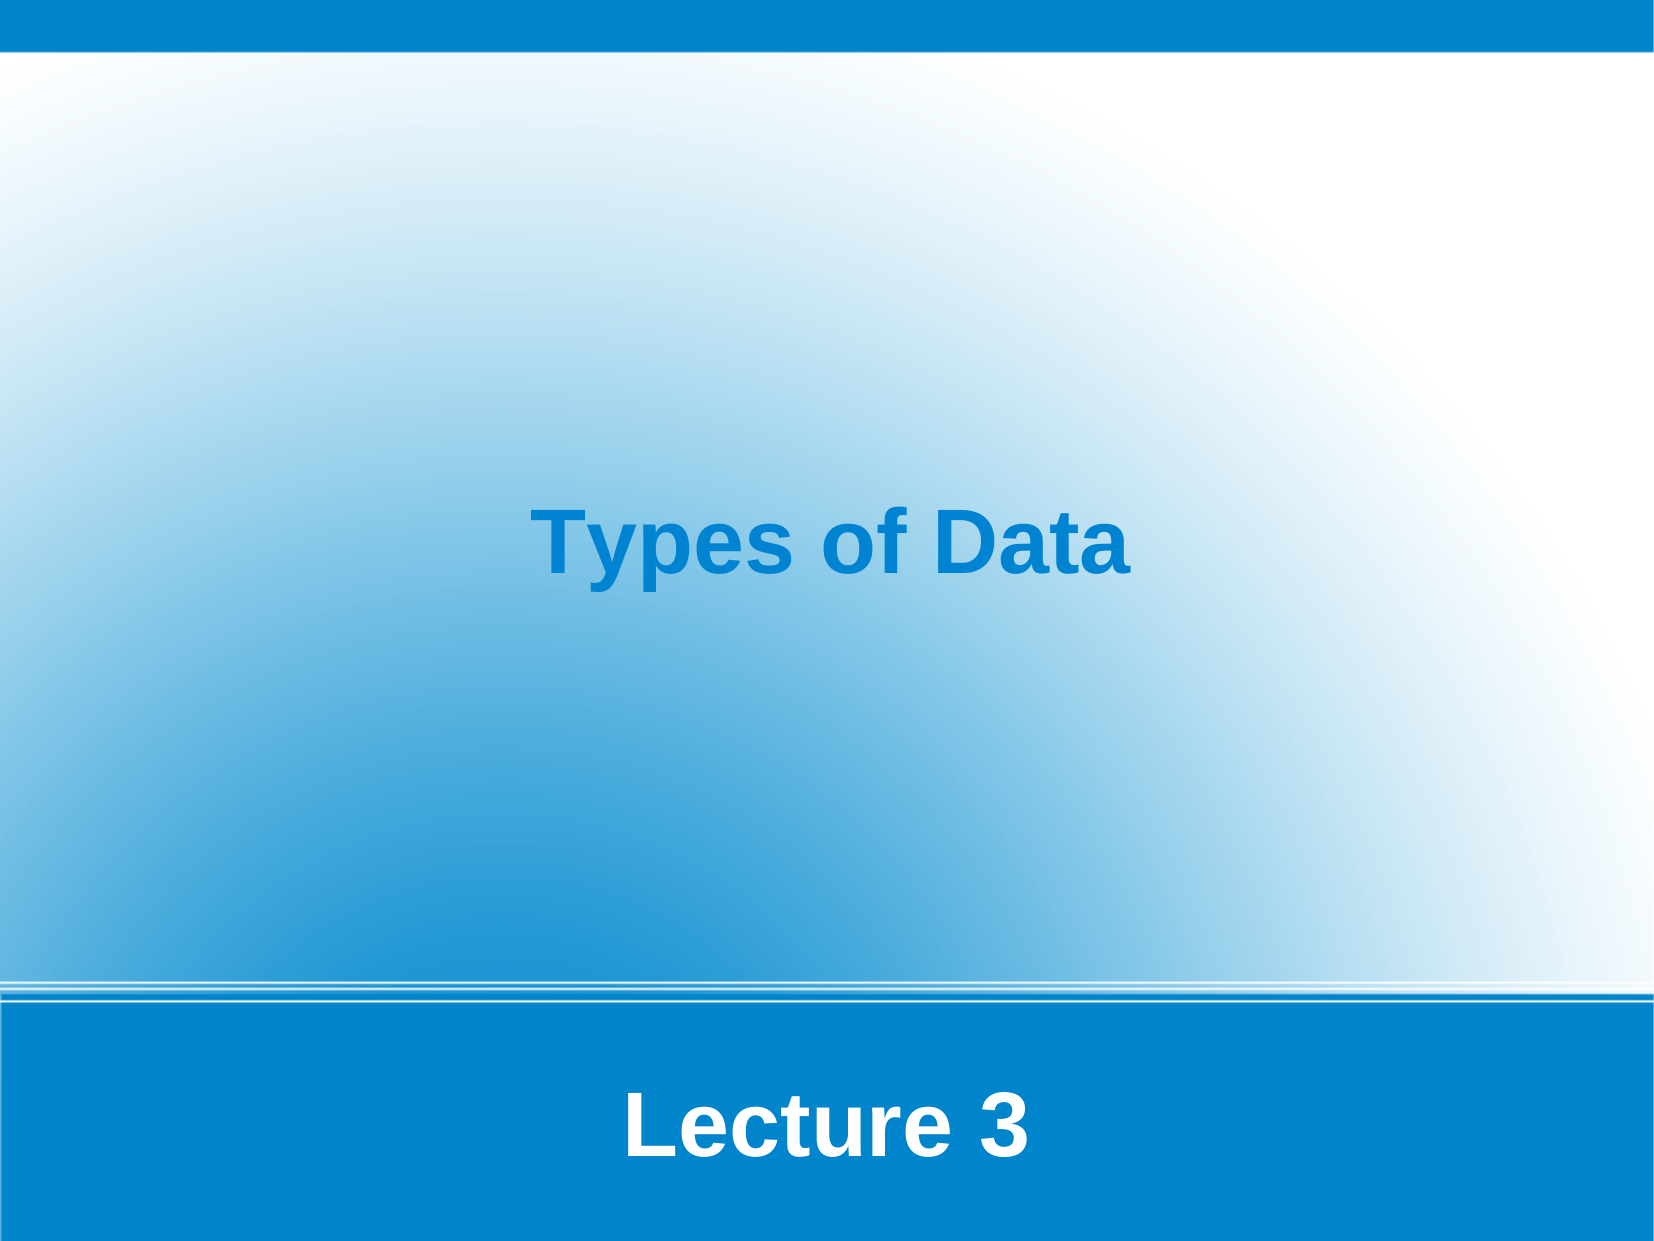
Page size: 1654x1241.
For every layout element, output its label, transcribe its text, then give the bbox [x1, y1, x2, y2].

title Types of Data [86, 445, 1576, 638]
picture [0, 52, 1654, 1241]
title Lecture 3 [82, 1028, 1571, 1221]
